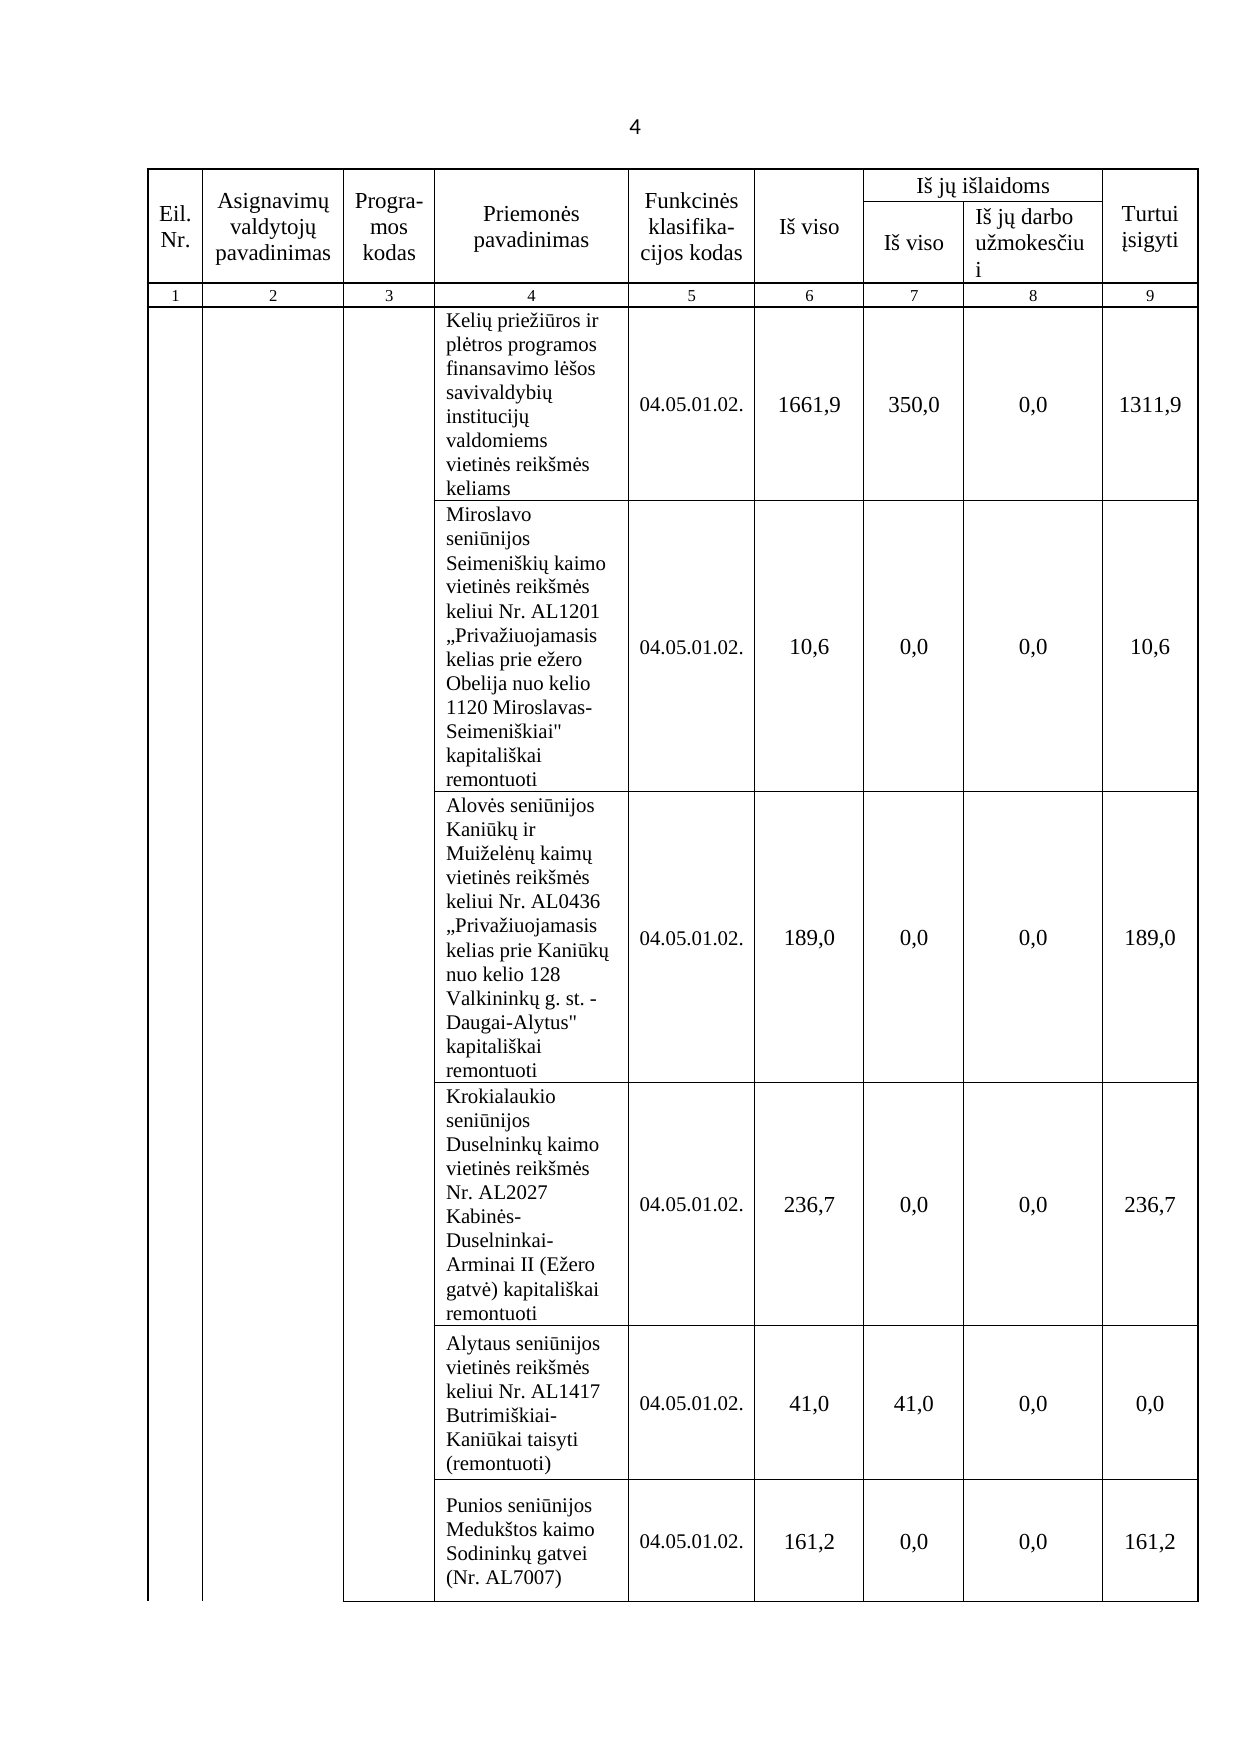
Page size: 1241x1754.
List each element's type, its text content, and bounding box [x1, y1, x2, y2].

table_cell 41,0 [755, 1326, 863, 1479]
table_cell 8 [964, 284, 1102, 306]
table_cell 4 [435, 284, 628, 306]
table_cell 7 [864, 284, 963, 306]
table_cell 04.05.01.02. [629, 1326, 754, 1479]
table_cell 0,0 [864, 792, 963, 1082]
table_cell Iš viso [864, 202, 963, 282]
table_cell Miroslavo seniūnijos Seimeniškių kaimo vietinės reikšmės keliui Nr. AL1201 „Privažiuojamasis kelias prie ežero Obelija nuo kelio 1120 Miroslavas-Seimeniškiai" kapitališkai remontuoti [435, 501, 628, 791]
table_cell 0,0 [1103, 1326, 1197, 1479]
table_cell Alovės seniūnijos Kaniūkų ir Muiželėnų kaimų vietinės reikšmės keliui Nr. AL0436 „Privažiuojamasis kelias prie Kaniūkų nuo kelio 128 Valkininkų g. st. -Daugai-Alytus" kapitališkai remontuoti [435, 792, 628, 1082]
table_cell [344, 308, 434, 1601]
table_cell 0,0 [864, 1480, 963, 1601]
table_cell 04.05.01.02. [629, 308, 754, 500]
table_cell 236,7 [755, 1083, 863, 1324]
table_cell 3 [344, 284, 434, 306]
table_cell 04.05.01.02. [629, 501, 754, 791]
table_cell 5 [629, 284, 754, 306]
table_cell 10,6 [755, 501, 863, 791]
table_cell 0,0 [864, 501, 963, 791]
table_cell 0,0 [864, 1083, 963, 1324]
table_cell 1661,9 [755, 308, 863, 500]
table_cell Kelių priežiūros ir plėtros programos finansavimo lėšos savivaldybių institucijų valdomiems vietinės reikšmės keliams [435, 308, 628, 500]
table_cell 04.05.01.02. [629, 1083, 754, 1324]
table_cell 04.05.01.02. [629, 792, 754, 1082]
table_header Priemonės pavadinimas [435, 170, 628, 282]
table_cell 0,0 [964, 501, 1102, 791]
table_cell 2 [203, 284, 343, 306]
table_cell 236,7 [1103, 1083, 1197, 1324]
table_cell 189,0 [1103, 792, 1197, 1082]
table_cell 1311,9 [1103, 308, 1197, 500]
table_header Eil. Nr. [149, 170, 202, 282]
table_cell Iš jų darbo užmokesčiui [964, 202, 1102, 282]
table_cell [203, 308, 343, 1601]
table_cell 1 [149, 284, 202, 306]
table_header Asignavimų valdytojų pavadinimas [203, 170, 343, 282]
table_cell 189,0 [755, 792, 863, 1082]
table_cell 41,0 [864, 1326, 963, 1479]
table_cell 0,0 [964, 1480, 1102, 1601]
table_cell 10,6 [1103, 501, 1197, 791]
table_cell Alytaus seniūnijos vietinės reikšmės keliui Nr. AL1417 Butrimiškiai-Kaniūkai taisyti (remontuoti) [435, 1326, 628, 1479]
table_cell [149, 308, 202, 1601]
table_cell 0,0 [964, 1326, 1102, 1479]
table_cell 350,0 [864, 308, 963, 500]
table_header Iš viso [755, 170, 863, 282]
table_cell 0,0 [964, 308, 1102, 500]
table_header Funkcinės klasifika-cijos kodas [629, 170, 754, 282]
table_cell 161,2 [755, 1480, 863, 1601]
table_cell 6 [755, 284, 863, 306]
table_cell Punios seniūnijos Medukštos kaimo Sodininkų gatvei (Nr. AL7007) [435, 1480, 628, 1601]
table_cell Krokialaukio seniūnijos Duselninkų kaimo vietinės reikšmės Nr. AL2027 Kabinės-Duselninkai-Arminai II (Ežero gatvė) kapitališkai remontuoti [435, 1083, 628, 1324]
table_cell 0,0 [964, 792, 1102, 1082]
table_cell 9 [1103, 284, 1197, 306]
table_cell 0,0 [964, 1083, 1102, 1324]
table_cell 161,2 [1103, 1480, 1197, 1601]
table_header Iš jų išlaidoms [864, 170, 1102, 201]
table_header Turtui įsigyti [1103, 170, 1197, 282]
table_cell 04.05.01.02. [629, 1480, 754, 1601]
table_header Progra-mos kodas [344, 170, 434, 282]
